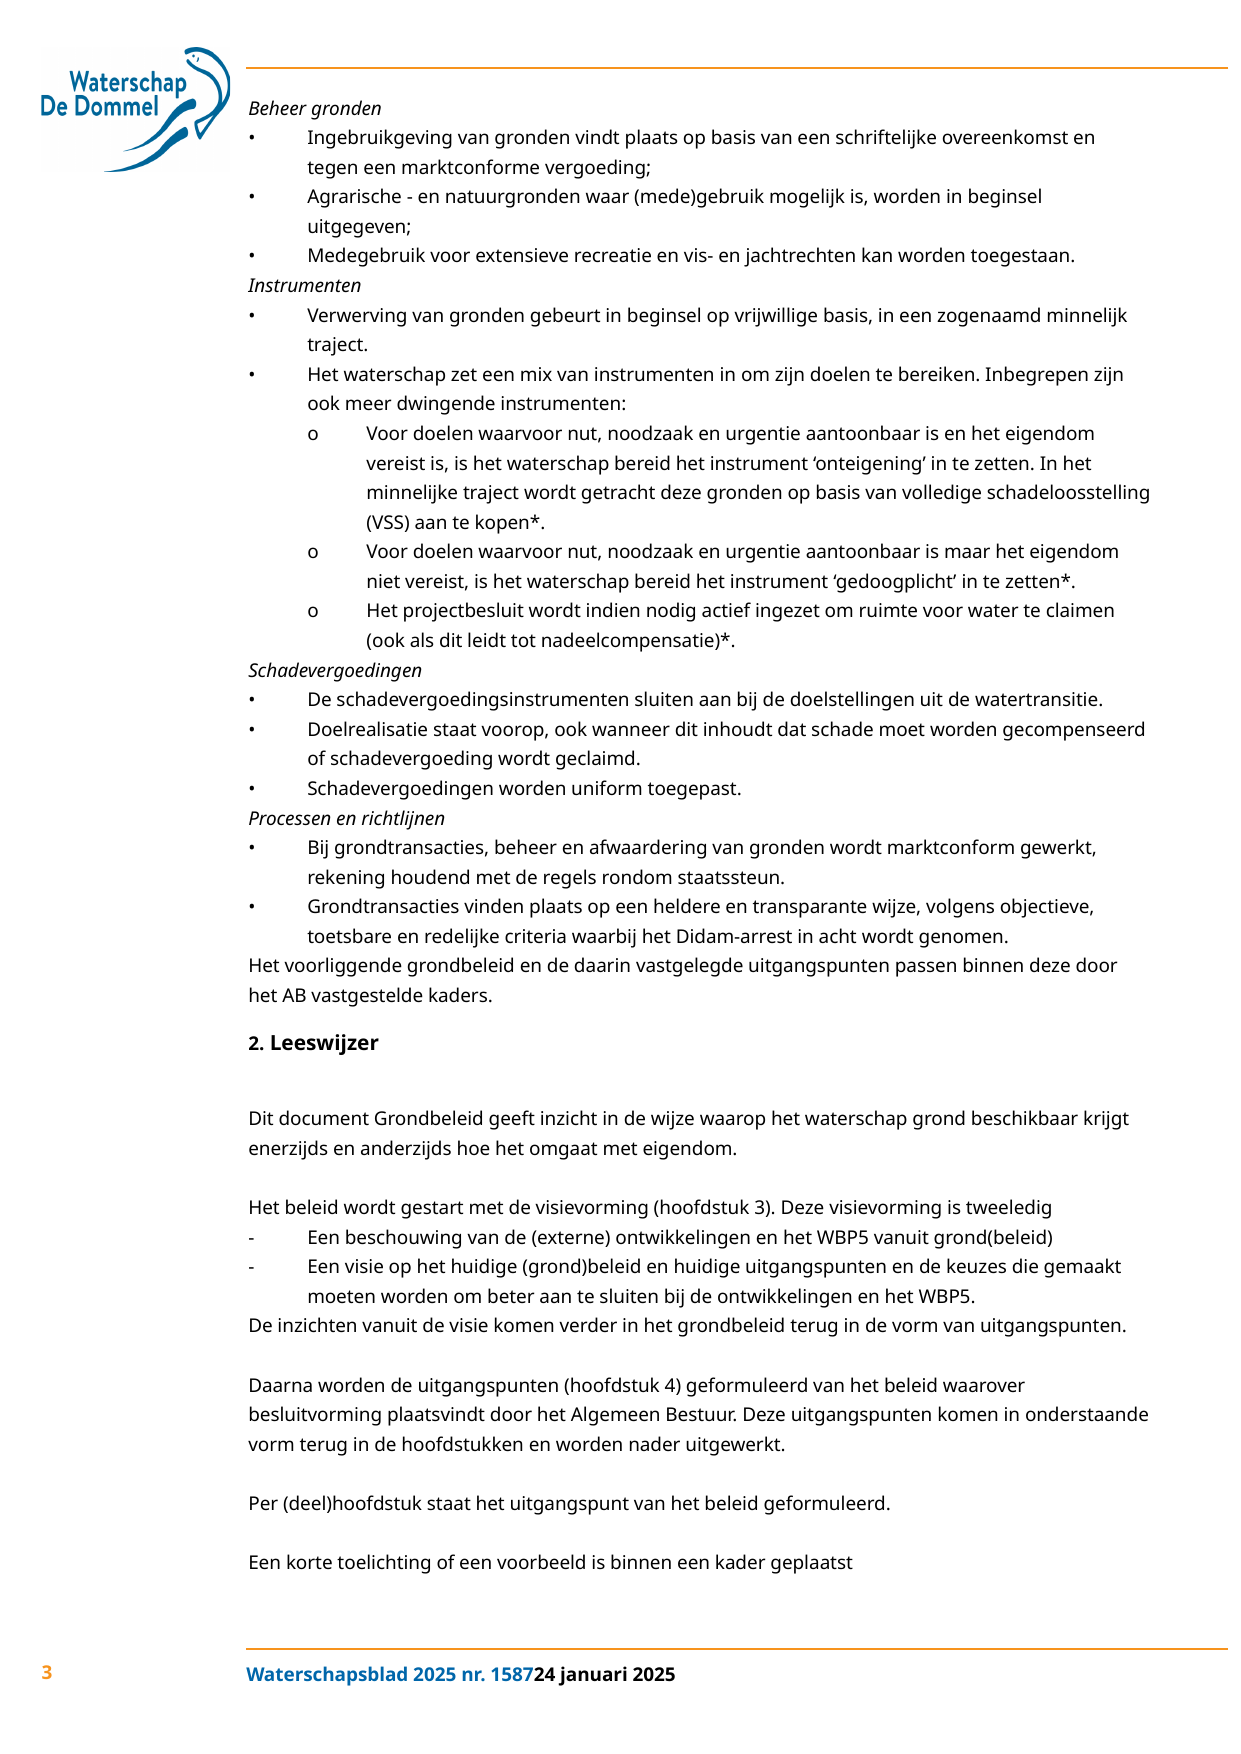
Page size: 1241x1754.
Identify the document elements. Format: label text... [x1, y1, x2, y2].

text Processen en richtlijnen [248, 805, 1152, 831]
list Het projectbesluit wordt indien nodig actief ingezet om ruimte voor water te claimen (ook als dit leidt tot nadeelcompensatie)*. [307, 598, 1152, 653]
list Grondtransacties vinden plaats op een heldere en transparante wijze, volgens objectieve, toetsbare en redelijke criteria waarbij het Didam-arrest in acht wordt genomen. [248, 893, 1152, 949]
text Instrumenten [248, 272, 1152, 298]
list Ingebruikgeving van gronden vindt plaats op basis van een schriftelijke overeenkomst en tegen een marktconforme vergoeding; [248, 124, 1152, 180]
list Doelrealisatie staat voorop, ook wanneer dit inhoudt dat schade moet worden gecompenseerd of schadevergoeding wordt geclaimd. [248, 716, 1152, 771]
list Voor doelen waarvoor nut, noodzaak en urgentie aantoonbaar is en het eigendom vereist is, is het waterschap bereid het instrument ‘onteigening’ in te zetten. In het minnelijke traject wordt getracht deze gronden op basis van volledige schadeloosstelling (VSS) aan te kopen*. [307, 420, 1152, 535]
text Het beleid wordt gestart met de visievorming (hoofdstuk 3). Deze visievorming is tweeledig [248, 1194, 1152, 1220]
text Het voorliggende grondbeleid en de daarin vastgelegde uitgangspunten passen binnen deze door het AB vastgestelde kaders. [248, 953, 1152, 1008]
table_header Een korte toelichting of een voorbeeld is binnen een kader geplaatst [248, 1549, 1152, 1575]
list Voor doelen waarvoor nut, noodzaak en urgentie aantoonbaar is maar het eigendom niet vereist, is het waterschap bereid het instrument ‘gedoogplicht’ in te zetten*. [307, 538, 1152, 594]
list Bij grondtransacties, beheer en afwaardering van gronden wordt marktconform gewerkt, rekening houdend met de regels rondom staatssteun. [248, 834, 1152, 890]
text Daarna worden de uitgangspunten (hoofdstuk 4) geformuleerd van het beleid waarover besluitvorming plaatsvindt door het Algemeen Bestuur. Deze uitgangspunten komen in onderstaande vorm terug in de hoofdstukken en worden nader uitgewerkt. [248, 1372, 1152, 1457]
picture [45, 99, 51, 111]
list Het waterschap zet een mix van instrumenten in om zijn doelen te bereiken. Inbegrepen zijn ook meer dwingende instrumenten: [248, 361, 1152, 416]
text De inzichten vanuit de visie komen verder in het grondbeleid terug in de vorm van uitgangspunten. [248, 1313, 1152, 1338]
list Medegebruik voor extensieve recreatie en vis- en jachtrechten kan worden toegestaan. [248, 243, 1152, 268]
text Dit document Grondbeleid geeft inzicht in de wijze waarop het waterschap grond beschikbaar krijgt enerzijds en anderzijds hoe het omgaat met eigendom. [248, 1106, 1152, 1161]
list De schadevergoedingsinstrumenten sluiten aan bij de doelstellingen uit de watertransitie. [248, 686, 1152, 712]
text Schadevergoedingen [248, 657, 1152, 683]
list Agrarische - en natuurgronden waar (mede)gebruik mogelijk is, worden in beginsel uitgegeven; [248, 183, 1152, 239]
table_header Per (deel)hoofdstuk staat het uitgangspunt van het beleid geformuleerd. [248, 1490, 1152, 1516]
picture [198, 118, 210, 131]
list Schadevergoedingen worden uniform toegepast. [248, 775, 1152, 801]
list Verwerving van gronden gebeurt in beginsel op vrijwillige basis, in een zogenaamd minnelijk traject. [248, 302, 1152, 357]
picture [41, 47, 231, 172]
list Een visie op het huidige (grond)beleid en huidige uitgangspunten en de keuzes die gemaakt moeten worden om beter aan te sluiten bij de ontwikkelingen en het WBP5. [248, 1253, 1152, 1309]
text 2. Leeswijzer [248, 1028, 1152, 1056]
list Een beschouwing van de (externe) ontwikkelingen en het WBP5 vanuit grond(beleid) [248, 1224, 1152, 1250]
text Beheer gronden [248, 95, 1152, 121]
picture [204, 47, 231, 76]
